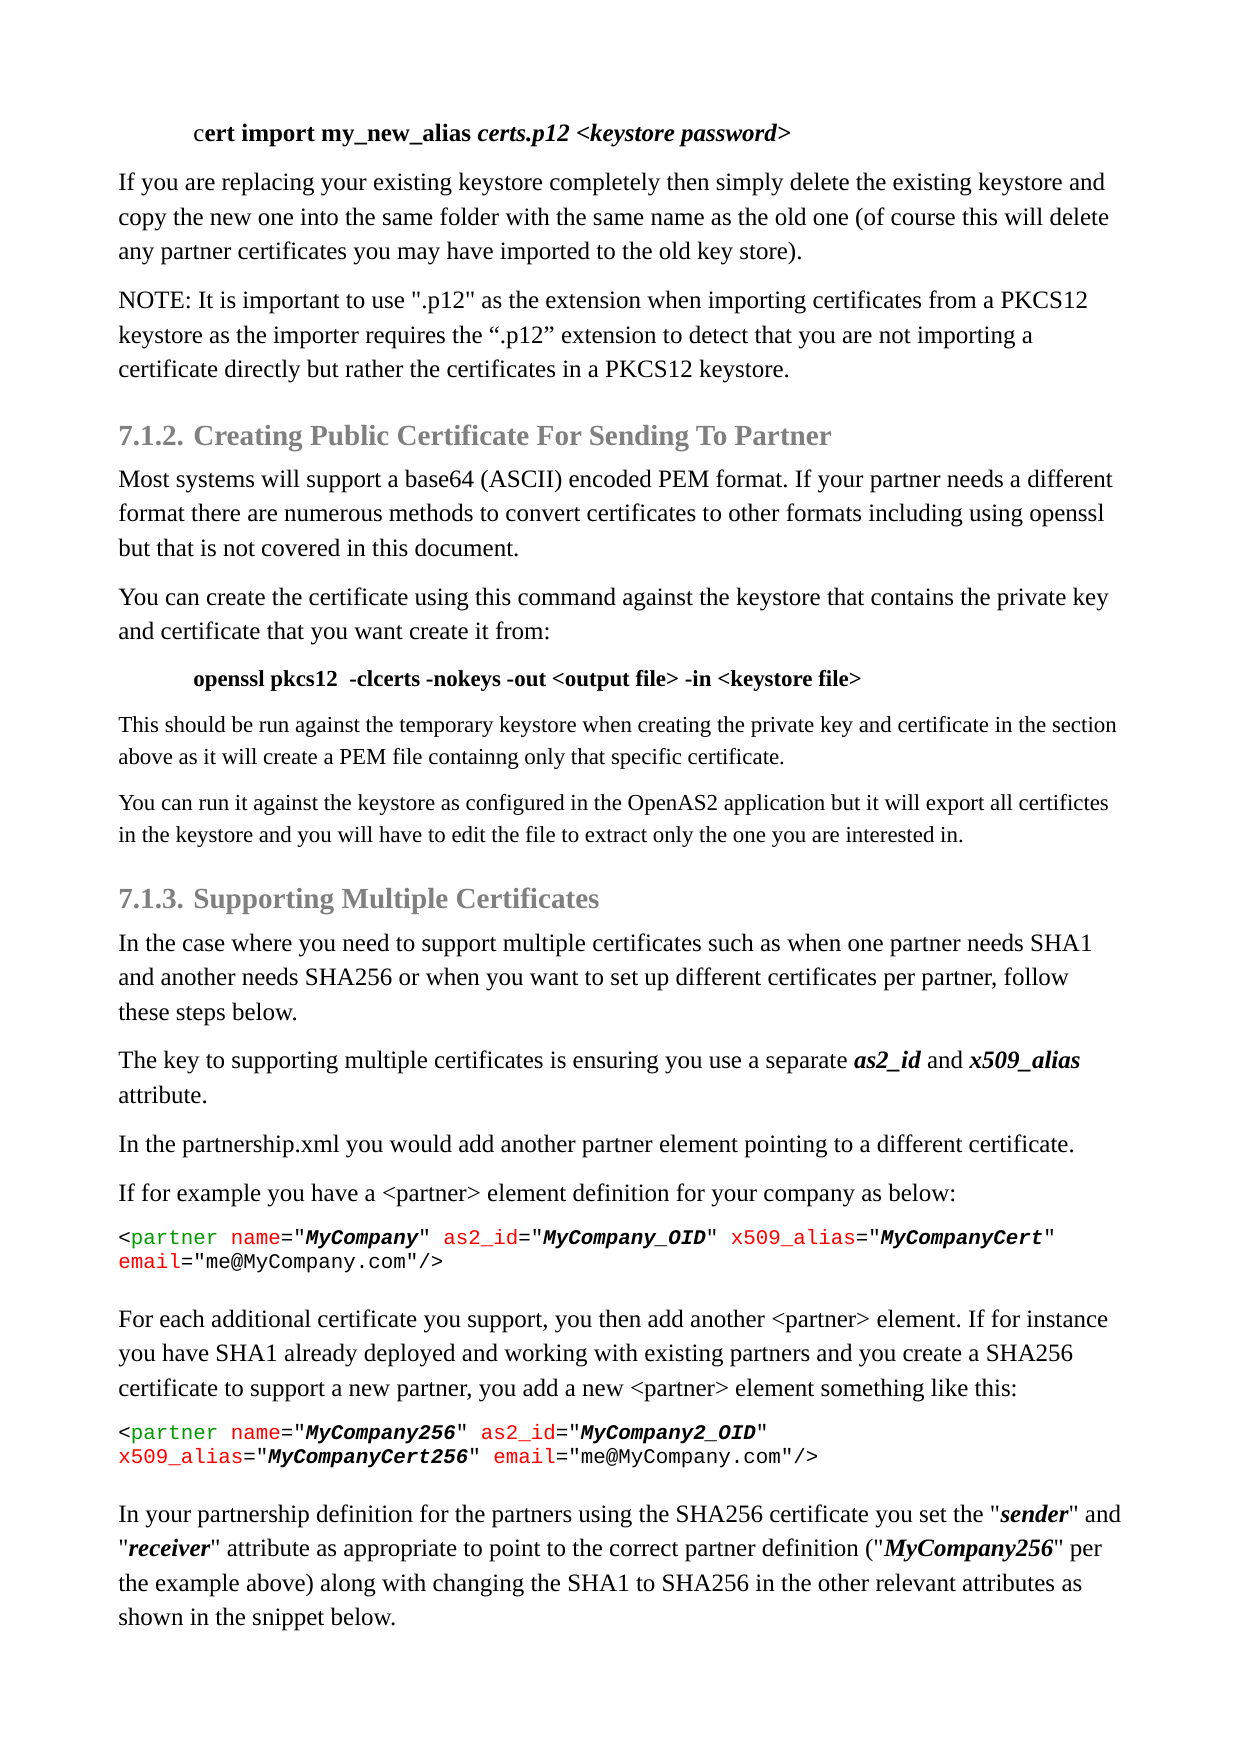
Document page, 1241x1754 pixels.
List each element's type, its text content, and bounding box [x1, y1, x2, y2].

text You can create the certificate using this command against the keystore that contains the private key and certificate that you want create it from: [118, 582, 1122, 645]
text Most systems will support a base64 (ASCII) encoded PEM format. If your partner needs a different format there are numerous methods to convert certificates to other formats including using openssl but that is not covered in this document. [118, 464, 1122, 562]
text You can run it against the keystore as configured in the OpenAS2 application but it will export all certifictes in the keystore and you will have to edit the file to extract only the one you are interested in. [118, 789, 1122, 847]
text In the case where you need to support multiple certificates such as when one partner needs SHA1 and another needs SHA256 or when you want to set up different certificates per partner, follow these steps below. [118, 928, 1122, 1025]
text This should be run against the temporary keystore when creating the private key and certificate in the section above as it will create a PEM file containng only that specific certificate. [118, 712, 1122, 769]
text <partner name="MyCompany" as2_id="MyCompany_OID" x509_alias="MyCompanyCert" email="me@MyCompany.com"/> [118, 1227, 1122, 1274]
text In your partnership definition for the partners using the SHA256 certificate you set the "sender" and "receiver" attribute as appropriate to point to the correct partner definition ("MyCompany256" per the example above) along with changing the SHA1 to SHA256 in the other relevant attributes as shown in the snippet below. [118, 1499, 1122, 1631]
subtitle Supporting Multiple Certificates [118, 882, 1122, 915]
text In the partnership.xml you would add another partner element pointing to a different certificate. [118, 1129, 1122, 1158]
text openssl pkcs12 -clcerts -nokeys -out <output file> -in <keystore file> [193, 665, 1122, 692]
text For each additional certificate you support, you then add another <partner> element. If for instance you have SHA1 already deployed and working with existing partners and you create a SHA256 certificate to support a new partner, you add a new <partner> element something like this: [118, 1304, 1122, 1402]
text NOTE: It is important to use ".p12" as the extension when importing certificates from a PKCS12 keystore as the importer requires the “.p12” extension to detect that you are not importing a certificate directly but rather the certificates in a PKCS12 keystore. [118, 285, 1122, 383]
subtitle Creating Public Certificate For Sending To Partner [118, 418, 1122, 451]
text cert import my_new_alias certs.p12 <keystore password> [193, 118, 1122, 147]
text If for example you have a <partner> element definition for your company as below: [118, 1178, 1122, 1207]
text If you are replacing your existing keystore completely then simply delete the existing keystore and copy the new one into the same folder with the same name as the old one (of course this will delete any partner certificates you may have imported to the old key store). [118, 167, 1122, 265]
text <partner name="MyCompany256" as2_id="MyCompany2_OID" x509_alias="MyCompanyCert256" email="me@MyCompany.com"/> [118, 1422, 1122, 1469]
text The key to supporting multiple certificates is ensuring you use a separate as2_id and x509_alias attribute. [118, 1046, 1122, 1109]
